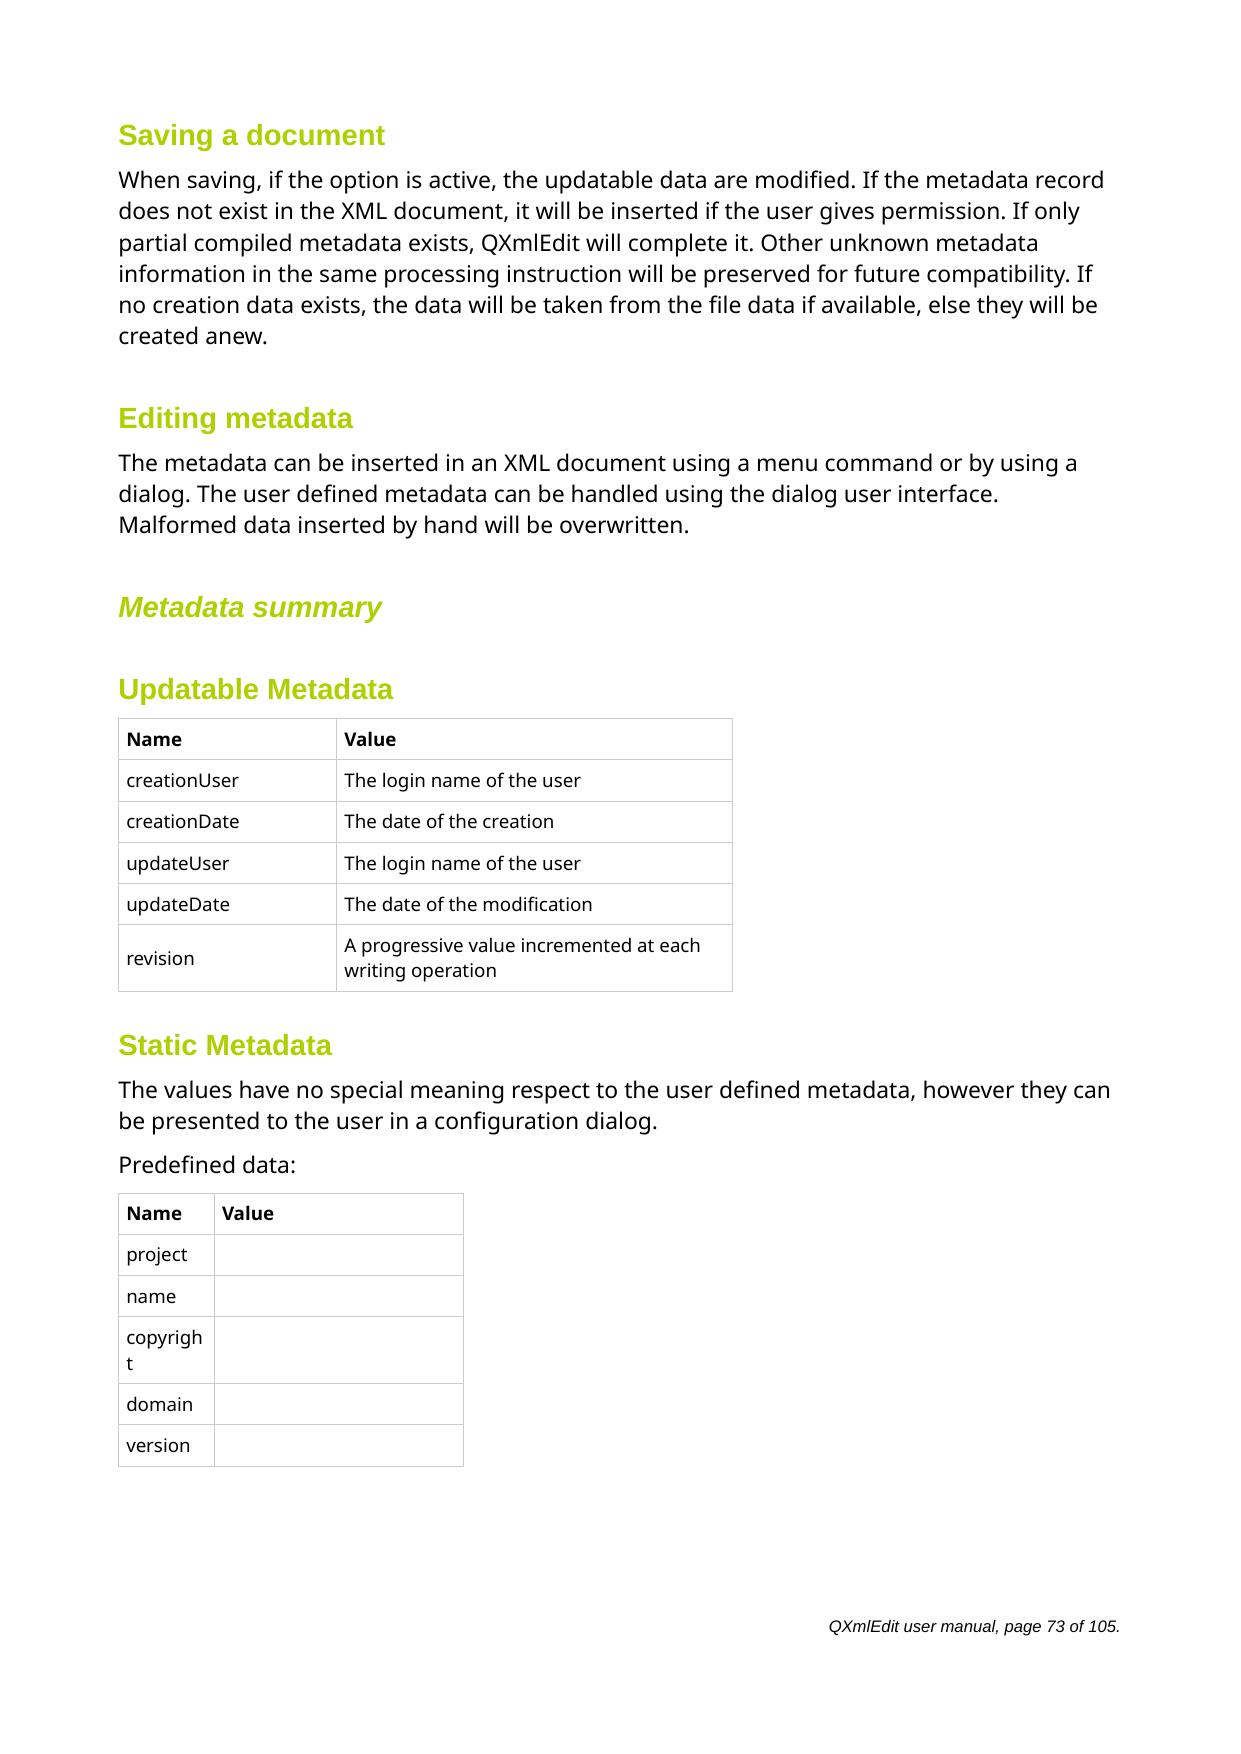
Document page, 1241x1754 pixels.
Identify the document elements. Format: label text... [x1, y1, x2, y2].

table_cell project [119, 1235, 214, 1275]
table_header Value [215, 1194, 463, 1234]
table_cell version [119, 1425, 214, 1466]
text When saving, if the option is active, the updatable data are modified. If the metadata record does not exist in the XML document, it will be inserted if the user gives permission. If only partial compiled metadata exists, QXmlEdit will complete it. Other unknown metadata information in the same processing instruction will be preserved for future compatibility. If no creation data exists, the data will be taken from the file data if available, else they will be created anew. [118, 164, 1122, 352]
table_header Value [337, 719, 732, 759]
table_cell copyright [119, 1317, 214, 1383]
table_cell The login name of the user [337, 843, 732, 883]
table_cell name [119, 1276, 214, 1316]
table_cell creationUser [119, 760, 336, 801]
table_cell updateDate [119, 884, 336, 924]
table_header Name [119, 1194, 214, 1234]
table_cell [215, 1235, 463, 1275]
table_cell domain [119, 1384, 214, 1424]
table_cell The date of the creation [337, 802, 732, 842]
table_cell The date of the modification [337, 884, 732, 924]
table_cell [215, 1317, 463, 1383]
text Predefined data: [118, 1149, 1122, 1180]
table_cell revision [119, 925, 336, 991]
subtitle Updatable Metadata [118, 672, 1122, 706]
table_header Name [119, 719, 336, 759]
table_cell creationDate [119, 802, 336, 842]
table_cell The login name of the user [337, 760, 732, 801]
table_cell [215, 1276, 463, 1316]
table_cell updateUser [119, 843, 336, 883]
text The metadata can be inserted in an XML document using a menu command or by using a dialog. The user defined metadata can be handled using the dialog user interface. Malformed data inserted by hand will be overwritten. [118, 447, 1122, 540]
table_cell [215, 1384, 463, 1424]
subtitle Static Metadata [118, 1028, 1122, 1061]
subtitle Metadata summary [118, 589, 1122, 623]
text The values have no special meaning respect to the user defined metadata, however they can be presented to the user in a configuration dialog. [118, 1074, 1122, 1136]
subtitle Saving a document [118, 118, 1122, 152]
table_cell [215, 1425, 463, 1466]
table_cell A progressive value incremented at each writing operation [337, 925, 732, 991]
subtitle Editing metadata [118, 401, 1122, 434]
